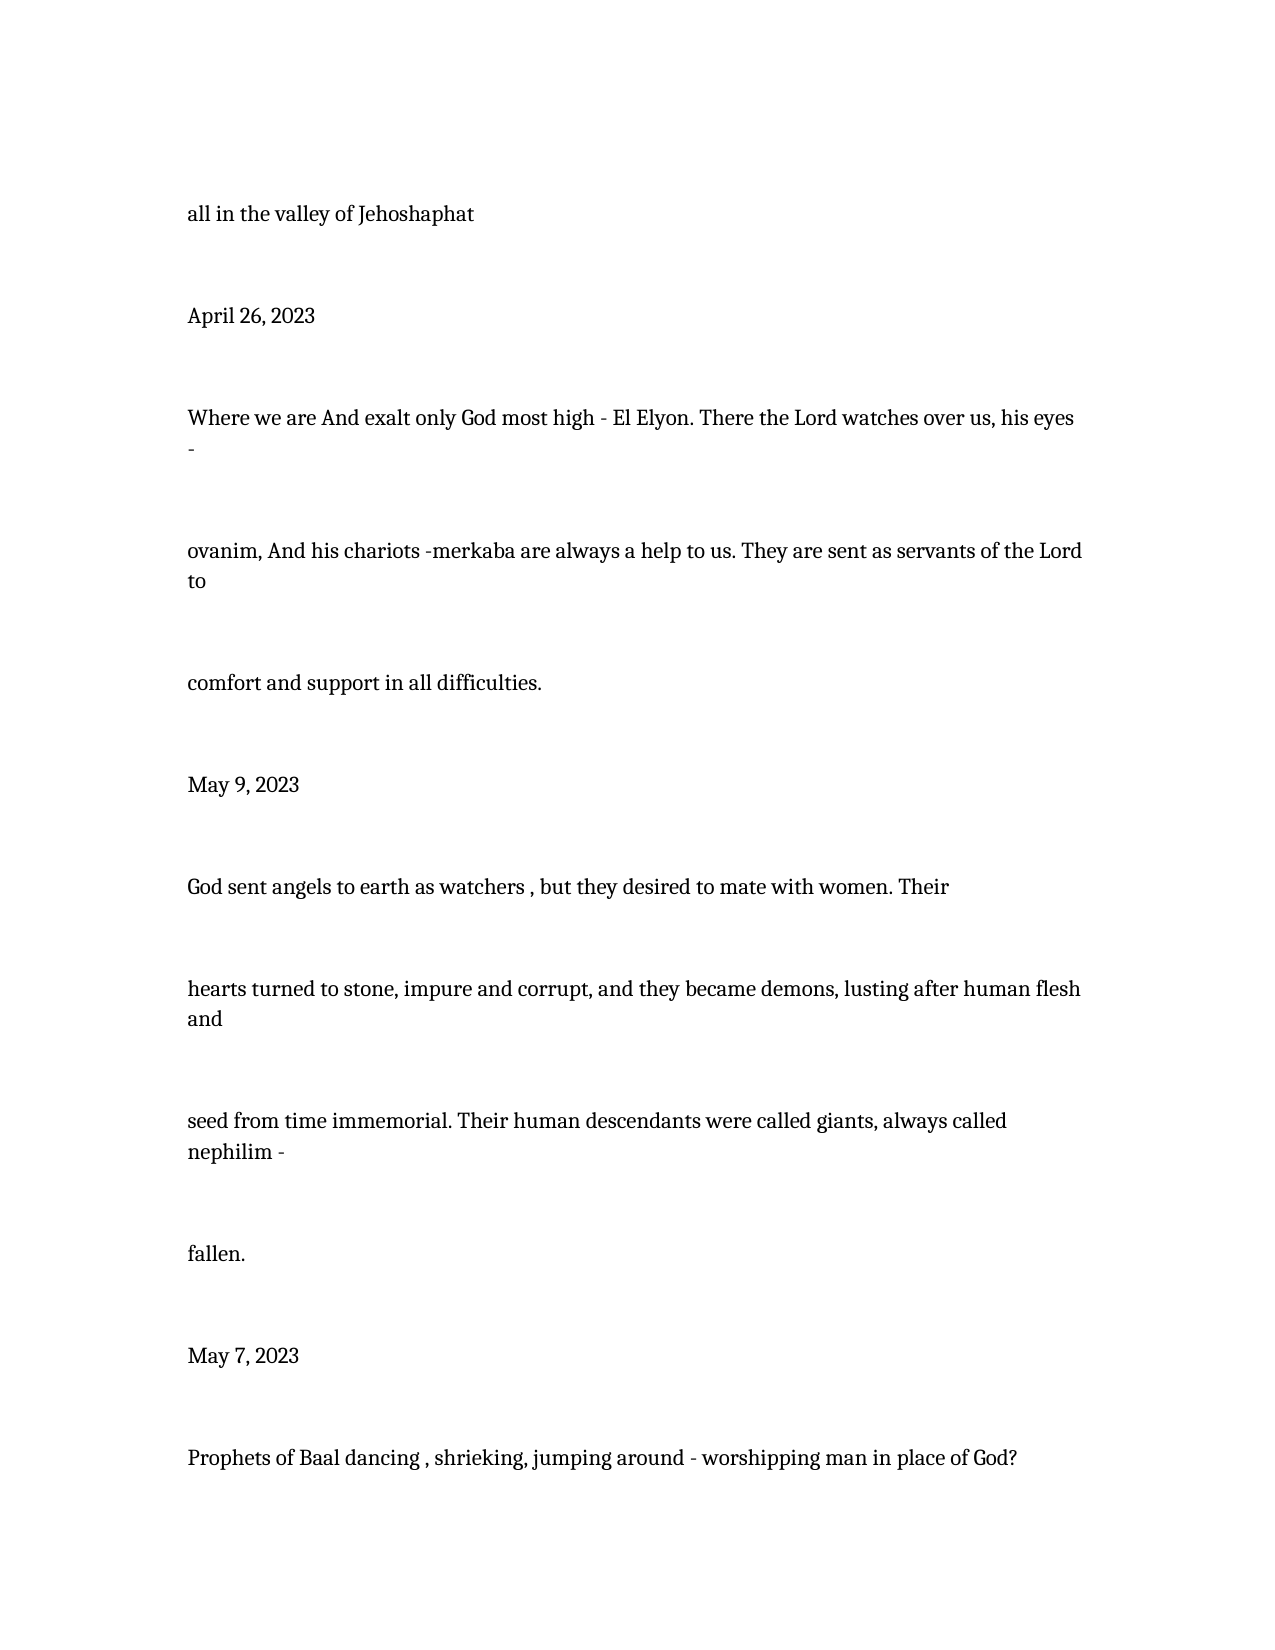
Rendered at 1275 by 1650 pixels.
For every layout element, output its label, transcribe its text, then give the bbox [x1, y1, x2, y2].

text ovanim, And his chariots -merkaba are always a help to us. They are sent as servants of the Lord to [187, 537, 1087, 594]
text April 26, 2023 [187, 303, 1087, 329]
text comfort and support in all difficulties. [187, 670, 1087, 696]
text hearts turned to stone, impure and corrupt, and they became demons, lusting after human flesh and [187, 976, 1087, 1033]
text God sent angels to earth as watchers , but they desired to mate with women. Their [187, 874, 1087, 900]
text all in the valley of Jehoshaphat [187, 201, 1087, 227]
text fallen. [187, 1241, 1087, 1267]
text Prophets of Baal dancing , shrieking, jumping around - worshipping man in place of God? [187, 1445, 1087, 1471]
text Where we are And exalt only God most high - El Elyon. There the Lord watches over us, his eyes - [187, 405, 1087, 462]
text seed from time immemorial. Their human descendants were called giants, always called nephilim - [187, 1108, 1087, 1165]
text May 7, 2023 [187, 1343, 1087, 1369]
text May 9, 2023 [187, 772, 1087, 798]
